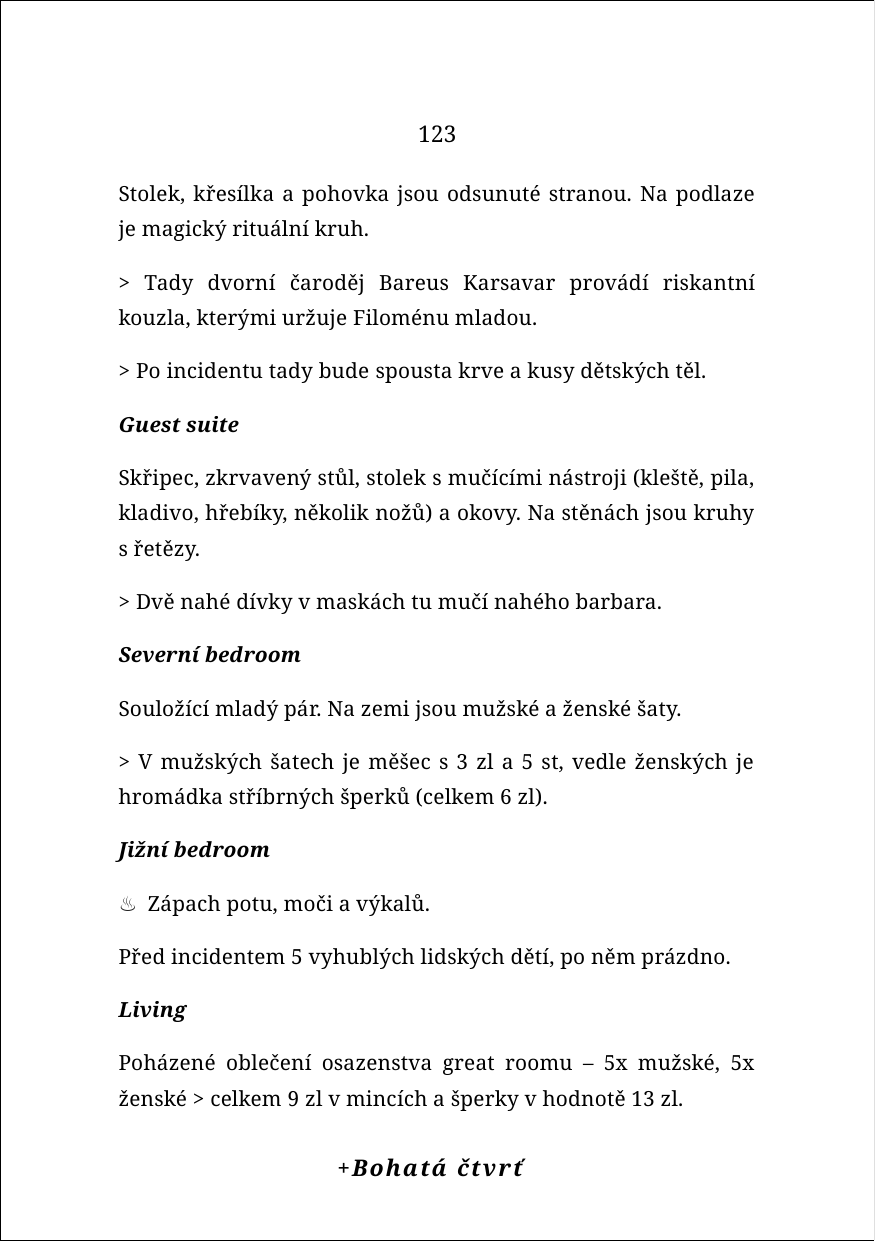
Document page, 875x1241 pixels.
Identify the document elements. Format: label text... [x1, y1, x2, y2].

text Guest suite [118, 410, 756, 438]
text > Po incidentu tady bude spousta krve a kusy dětských těl. [118, 356, 756, 385]
text ♨ Zápach potu, moči a výkalů. [118, 889, 756, 917]
text Před incidentem 5 vyhublých lidských dětí, po něm prázdno. [118, 942, 756, 971]
text Jižní bedroom [118, 836, 756, 864]
text Severní bedroom [118, 640, 756, 669]
text Poházené oblečení osazenstva great roomu – 5x mužské, 5x ženské > celkem 9 zl v mincích a šperky v hodnotě 13 zl. [118, 1048, 756, 1112]
text Skřipec, zkrvavený stůl, stolek s mučícími nástroji (kleště, pila, kladivo, hřebíky, několik nožů) a okovy. Na stěnách jsou kruhy s řetězy. [118, 463, 756, 562]
text Living [118, 995, 756, 1024]
text Stolek, křesílka a pohovka jsou odsunuté stranou. Na podlaze je magický rituální kruh. [118, 179, 756, 243]
text > V mužských šatech je měšec s 3 zl a 5 st, vedle ženských je hromádka stříbrných šperků (celkem 6 zl). [118, 747, 756, 811]
text > Dvě nahé dívky v maskách tu mučí nahého barbara. [118, 587, 756, 616]
text > Tady dvorní čaroděj Bareus Karsavar provádí riskantní kouzla, kterými uržuje Filoménu mladou. [118, 268, 756, 332]
text Souložící mladý pár. Na zemi jsou mužské a ženské šaty. [118, 694, 756, 722]
